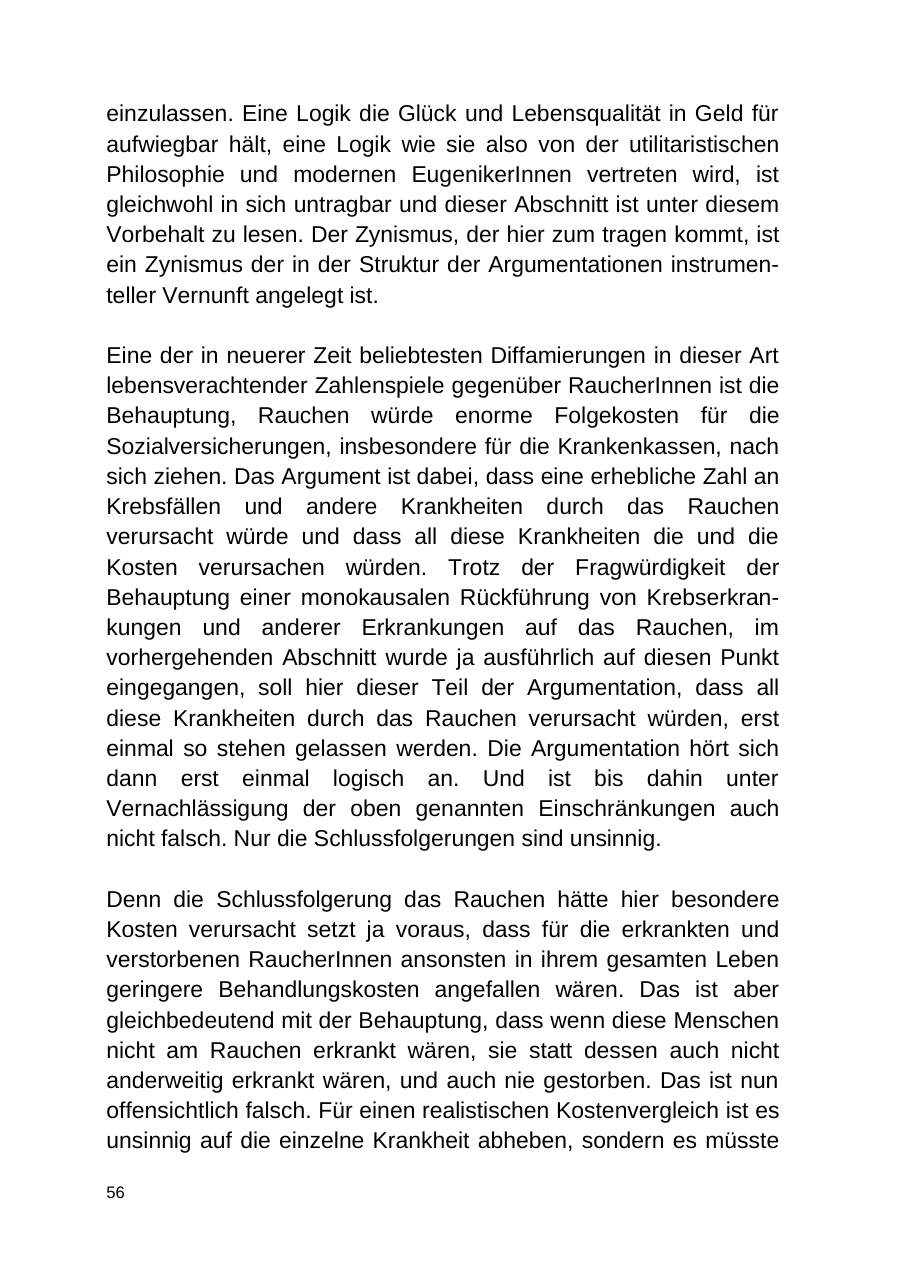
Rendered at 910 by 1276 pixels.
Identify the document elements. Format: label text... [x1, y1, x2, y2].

text einzulassen. Eine Logik die Glück und Lebensqualität in Geld für aufwiegbar hält, eine Logik wie sie also von der utilitaristischen Philosophie und modernen EugenikerInnen vertreten wird, ist gleichwohl in sich untragbar und dieser Abschnitt ist unter diesem Vorbehalt zu lesen. Der Zynismus, der hier zum tragen kommt, ist ein Zynismus der in der Struktur der Argumentationen instrumen-teller Vernunft angelegt ist. [106, 100, 779, 308]
text Eine der in neuerer Zeit beliebtesten Diffamierungen in dieser Art lebensverachtender Zahlenspiele gegenüber RaucherInnen ist die Behauptung, Rauchen würde enorme Folgekosten für die Sozialversicherungen, insbesondere für die Krankenkassen, nach sich ziehen. Das Argument ist dabei, dass eine erhebliche Zahl an Krebsfällen und andere Krankheiten durch das Rauchen verursacht würde und dass all diese Krankheiten die und die Kosten verursachen würden. Trotz der Fragwürdigkeit der Behauptung einer monokausalen Rückführung von Krebserkran-kungen und anderer Erkrankungen auf das Rauchen, im vorhergehenden Abschnitt wurde ja ausführlich auf diesen Punkt eingegangen, soll hier dieser Teil der Argumentation, dass all diese Krankheiten durch das Rauchen verursacht würden, erst einmal so stehen gelassen werden. Die Argumentation hört sich dann erst einmal logisch an. Und ist bis dahin unter Vernachlässigung der oben genannten Einschränkungen auch nicht falsch. Nur die Schlussfolgerungen sind unsinnig. [106, 342, 779, 852]
text Denn die Schlussfolgerung das Rauchen hätte hier besondere Kosten verursacht setzt ja voraus, dass für die erkrankten und verstorbenen RaucherInnen ansonsten in ihrem gesamten Leben geringere Behandlungskosten angefallen wären. Das ist aber gleichbedeutend mit der Behauptung, dass wenn diese Menschen nicht am Rauchen erkrankt wären, sie statt dessen auch nicht anderweitig erkrankt wären, und auch nie gestorben. Das ist nun offensichtlich falsch. Für einen realistischen Kostenvergleich ist es unsinnig auf die einzelne Krankheit abheben, sondern es müsste [106, 886, 779, 1154]
